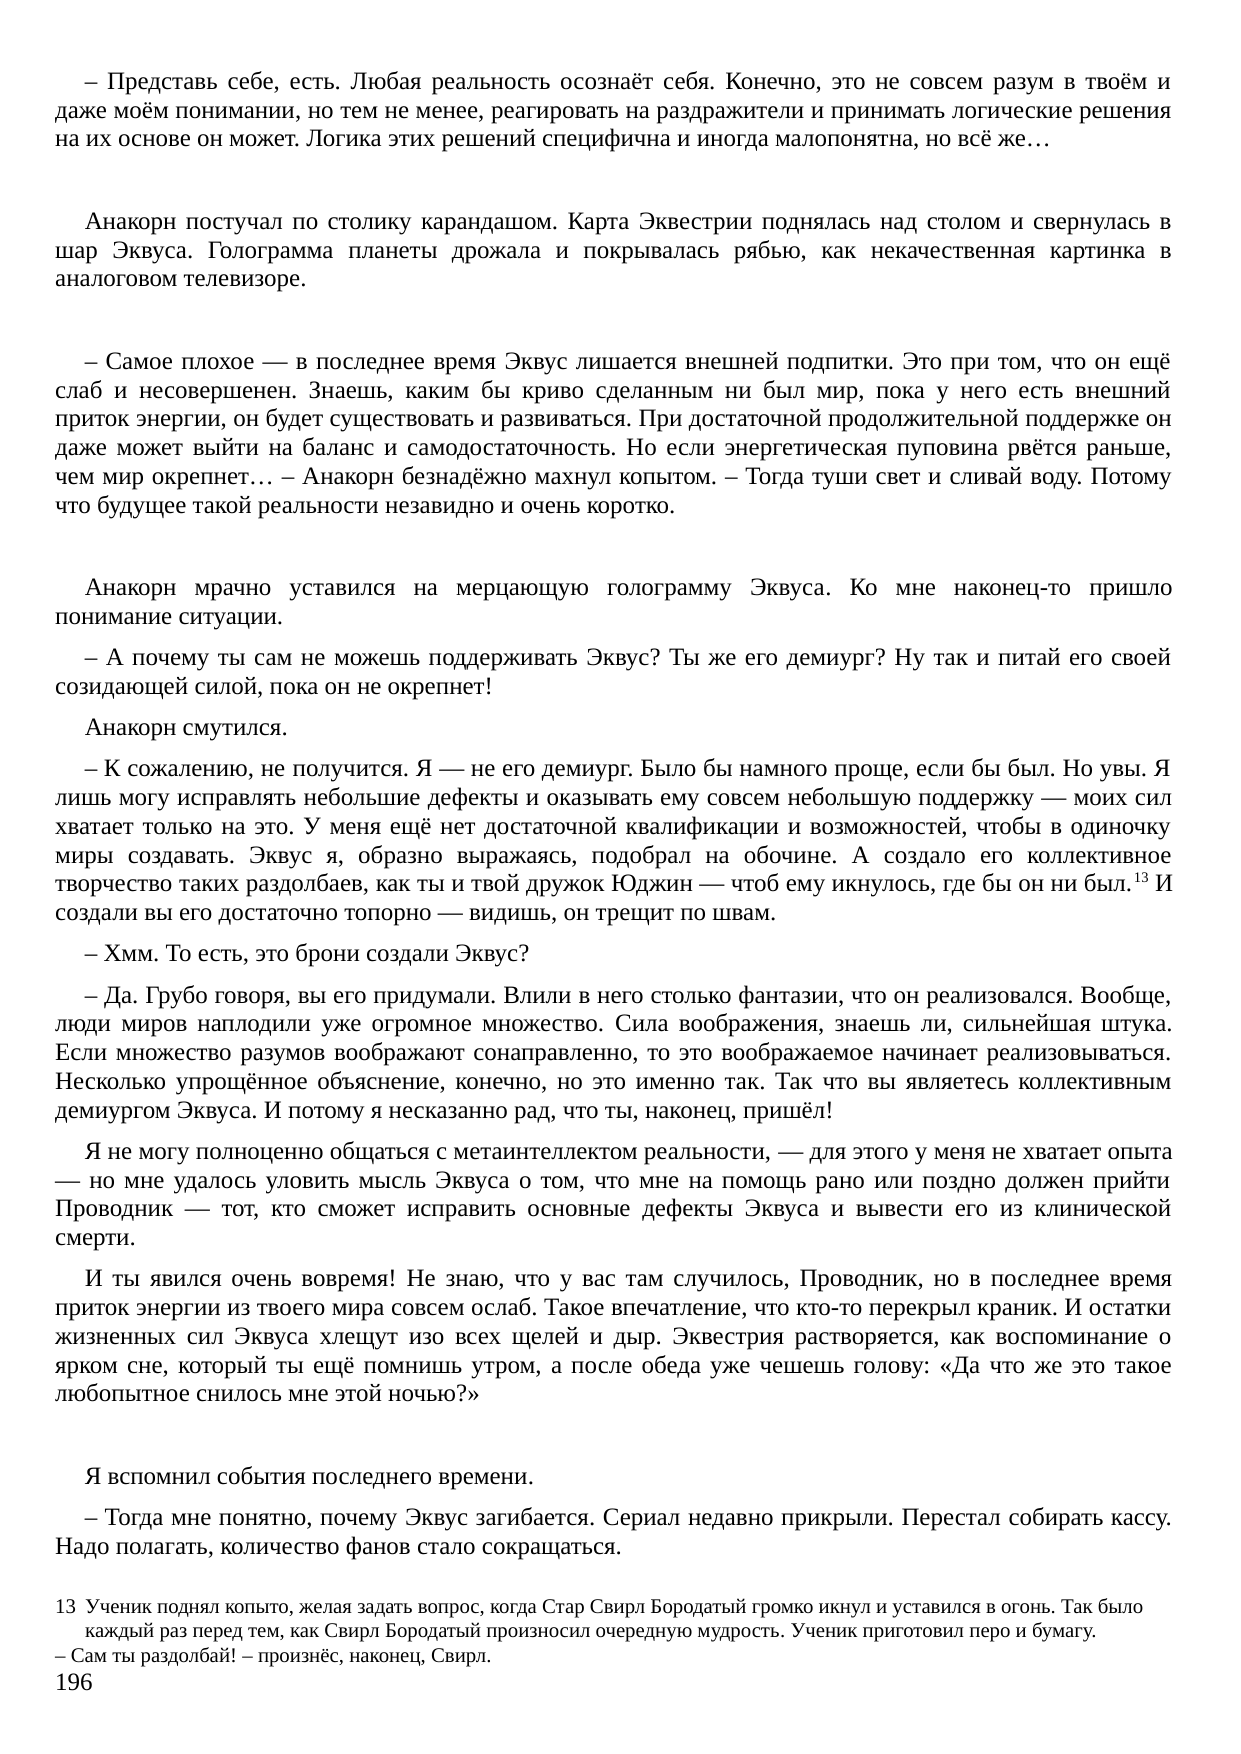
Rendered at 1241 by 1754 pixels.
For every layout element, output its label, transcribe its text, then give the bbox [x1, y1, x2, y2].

text Анакорн смутился. [55, 712, 1173, 741]
text Я вспомнил события последнего времени. [55, 1461, 1173, 1490]
text – Представь себе, есть. Любая реальность осознаёт себя. Конечно, это не совсем разум в твоём и даже моём понимании, но тем не менее, реагировать на раздражители и принимать логические решения на их основе он может. Логика этих решений специфична и иногда малопонятна, но всё же… [55, 66, 1173, 152]
text – Сам ты раздолбай! – произнёс, наконец, Свирл. [55, 1642, 1173, 1667]
text – Да. Грубо говоря, вы его придумали. Влили в него столько фантазии, что он реализовался. Вообще, люди миров наплодили уже огромное множество. Сила воображения, знаешь ли, сильнейшая штука. Если множество разумов воображают сонаправленно, то это воображаемое начинает реализовываться. Несколько упрощённое объяснение, конечно, но это именно так. Так что вы являетесь коллективным демиургом Эквуса. И потому я несказанно рад, что ты, наконец, пришёл! [55, 980, 1173, 1123]
text – А почему ты сам не можешь поддерживать Эквус? Ты же его демиург? Ну так и питай его своей созидающей силой, пока он не окрепнет! [55, 642, 1173, 700]
text И ты явился очень вовремя! Не знаю, что у вас там случилось, Проводник, но в последнее время приток энергии из твоего мира совсем ослаб. Такое впечатление, что кто-то перекрыл краник. И остатки жизненных сил Эквуса хлещут изо всех щелей и дыр. Эквестрия растворяется, как воспоминание о ярком сне, который ты ещё помнишь утром, а после обеда уже чешешь голову: «Да что же это такое любопытное снилось мне этой ночью?» [55, 1263, 1173, 1407]
text – Тогда мне понятно, почему Эквус загибается. Сериал недавно прикрыли. Перестал собирать кассу. Надо полагать, количество фанов стало сокращаться. [55, 1502, 1173, 1560]
text Анакорн постучал по столику карандашом. Карта Эквестрии поднялась над столом и свернулась в шар Эквуса. Голограмма планеты дрожала и покрывалась рябью, как некачественная картинка в аналоговом телевизоре. [55, 206, 1173, 292]
text – Самое плохое — в последнее время Эквус лишается внешней подпитки. Это при том, что он ещё слаб и несовершенен. Знаешь, каким бы криво сделанным ни был мир, пока у него есть внешний приток энергии, он будет существовать и развиваться. При достаточной продолжительной поддержке он даже может выйти на баланс и самодостаточность. Но если энергетическая пуповина рвётся раньше, чем мир окрепнет… – Анакорн безнадёжно махнул копытом. – Тогда туши свет и сливай воду. Потому что будущее такой реальности незавидно и очень коротко. [55, 346, 1173, 518]
text Ученик поднял копыто, желая задать вопрос, когда Стар Свирл Бородатый громко икнул и уставился в огонь. Так было каждый раз перед тем, как Свирл Бородатый произносил очередную мудрость. Ученик приготовил перо и бумагу. [55, 1594, 1173, 1642]
text – К сожалению, не получится. Я — не его демиург. Было бы намного проще, если бы был. Но увы. Я лишь могу исправлять небольшие дефекты и оказывать ему совсем небольшую поддержку — моих сил хватает только на это. У меня ещё нет достаточной квалификации и возможностей, чтобы в одиночку миры создавать. Эквус я, образно выражаясь, подобрал на обочине. А создало его коллективное творчество таких раздолбаев, как ты и твой дружок Юджин — чтоб ему икнулось, где бы он ни был. И создали вы его достаточно топорно — видишь, он трещит по швам. [55, 753, 1173, 926]
text Анакорн мрачно уставился на мерцающую голограмму Эквуса. Ко мне наконец-то пришло понимание ситуации. [55, 572, 1173, 630]
text Я не могу полноценно общаться с метаинтеллектом реальности, — для этого у меня не хватает опыта — но мне удалось уловить мысль Эквуса о том, что мне на помощь рано или поздно должен прийти Проводник — тот, кто сможет исправить основные дефекты Эквуса и вывести его из клинической смерти. [55, 1136, 1173, 1251]
text – Хмм. То есть, это брони создали Эквус? [55, 938, 1173, 967]
